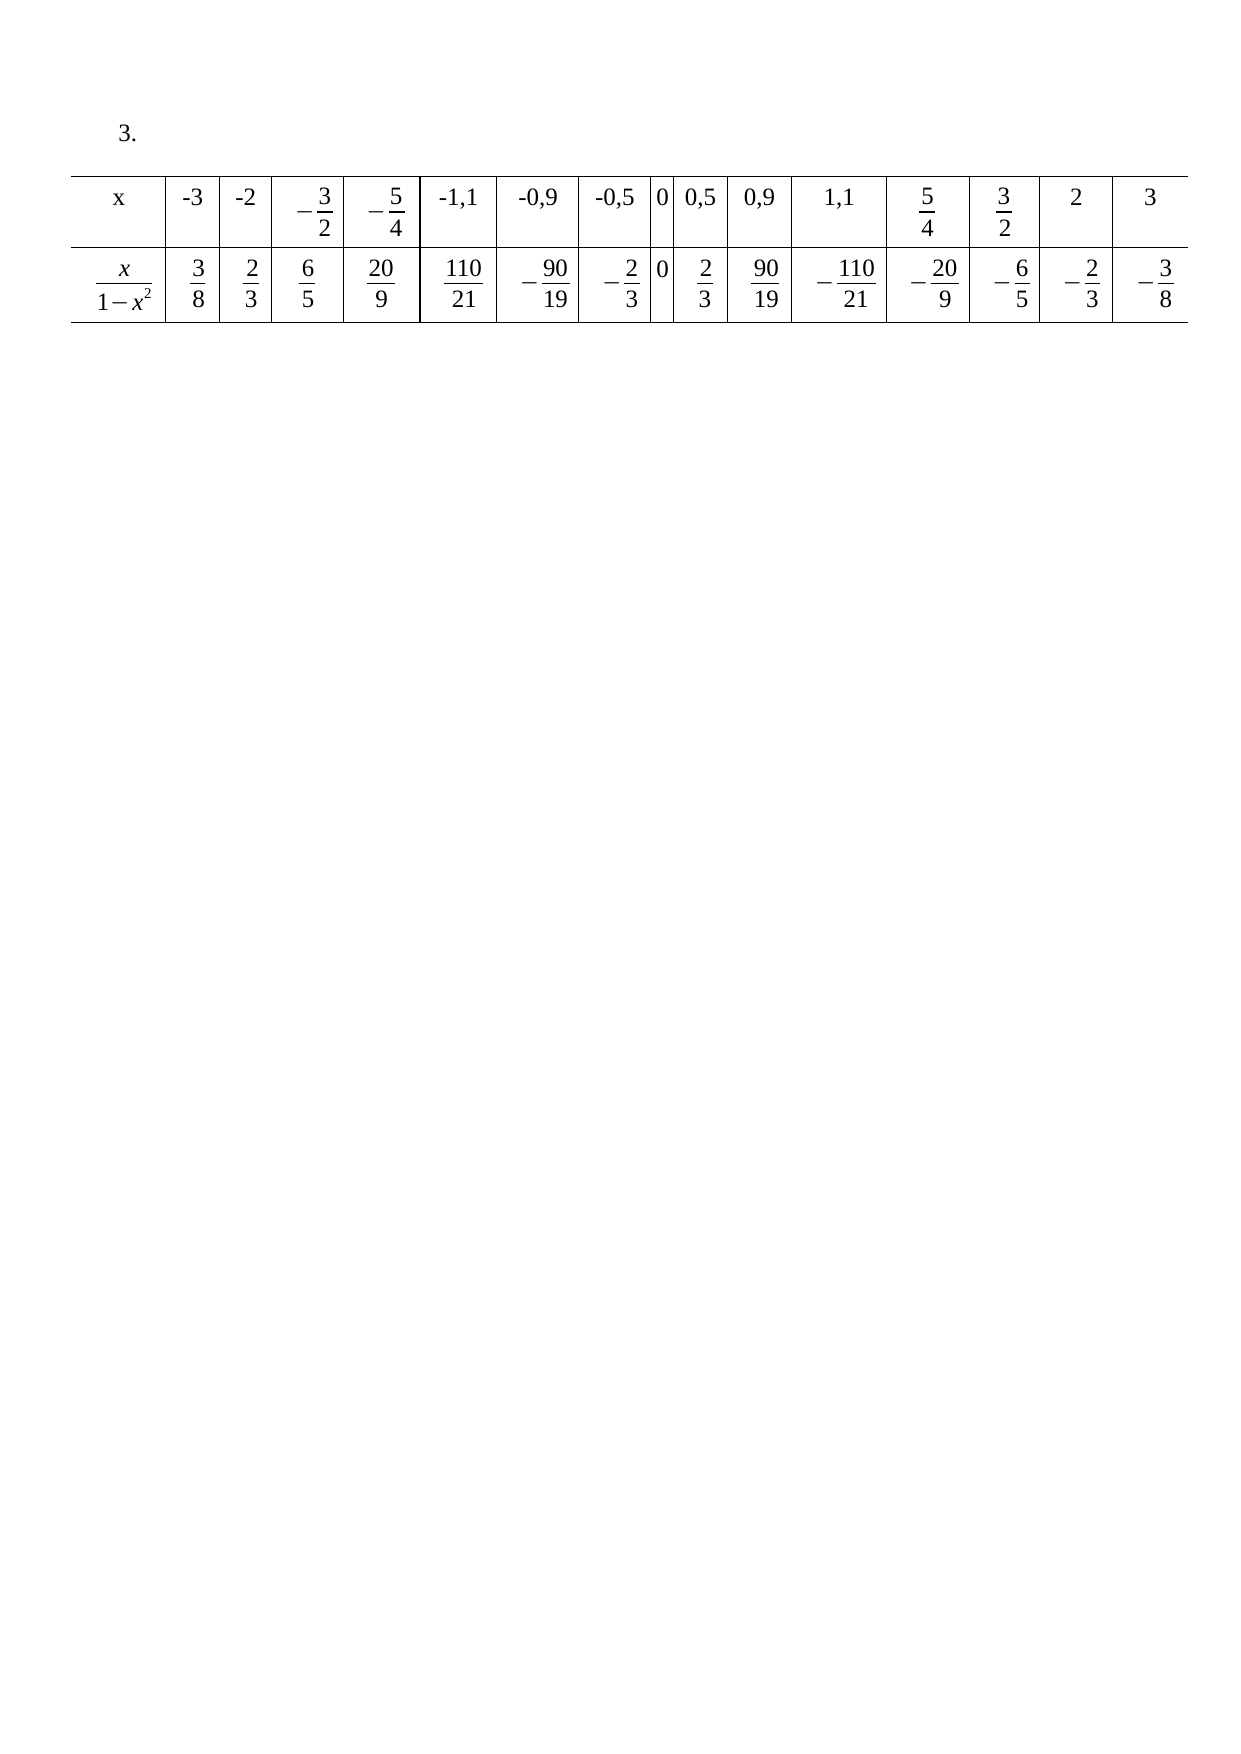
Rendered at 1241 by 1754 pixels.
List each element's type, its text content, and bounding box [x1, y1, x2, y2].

table_header [887, 177, 969, 247]
table_cell [792, 248, 886, 322]
table_cell [970, 248, 1039, 322]
table_cell [272, 248, 343, 322]
table_cell [71, 248, 165, 322]
table_header 0,9 [728, 177, 791, 247]
table_cell [887, 248, 969, 322]
table_cell 0 [651, 248, 673, 322]
table_cell [1040, 248, 1112, 322]
table_cell [220, 248, 271, 322]
table_header -1,1 [421, 177, 496, 247]
text 3. [118, 118, 1122, 147]
table_header x [71, 177, 165, 247]
table_header [272, 177, 343, 247]
table_cell [1113, 248, 1187, 322]
table_cell [579, 248, 650, 322]
table_cell [497, 248, 578, 322]
table_header -0,9 [497, 177, 578, 247]
table_header 1,1 [792, 177, 886, 247]
table_header 0,5 [674, 177, 727, 247]
table_header [344, 177, 419, 247]
table_header -2 [220, 177, 271, 247]
table_header 2 [1040, 177, 1112, 247]
table_cell [421, 248, 496, 322]
table_cell [344, 248, 419, 322]
table_cell [166, 248, 219, 322]
table_header [970, 177, 1039, 247]
table_header -3 [166, 177, 219, 247]
table_header 3 [1113, 177, 1187, 247]
table_cell [728, 248, 791, 322]
table_header -0,5 [579, 177, 650, 247]
table_cell [674, 248, 727, 322]
table_header 0 [651, 177, 673, 247]
